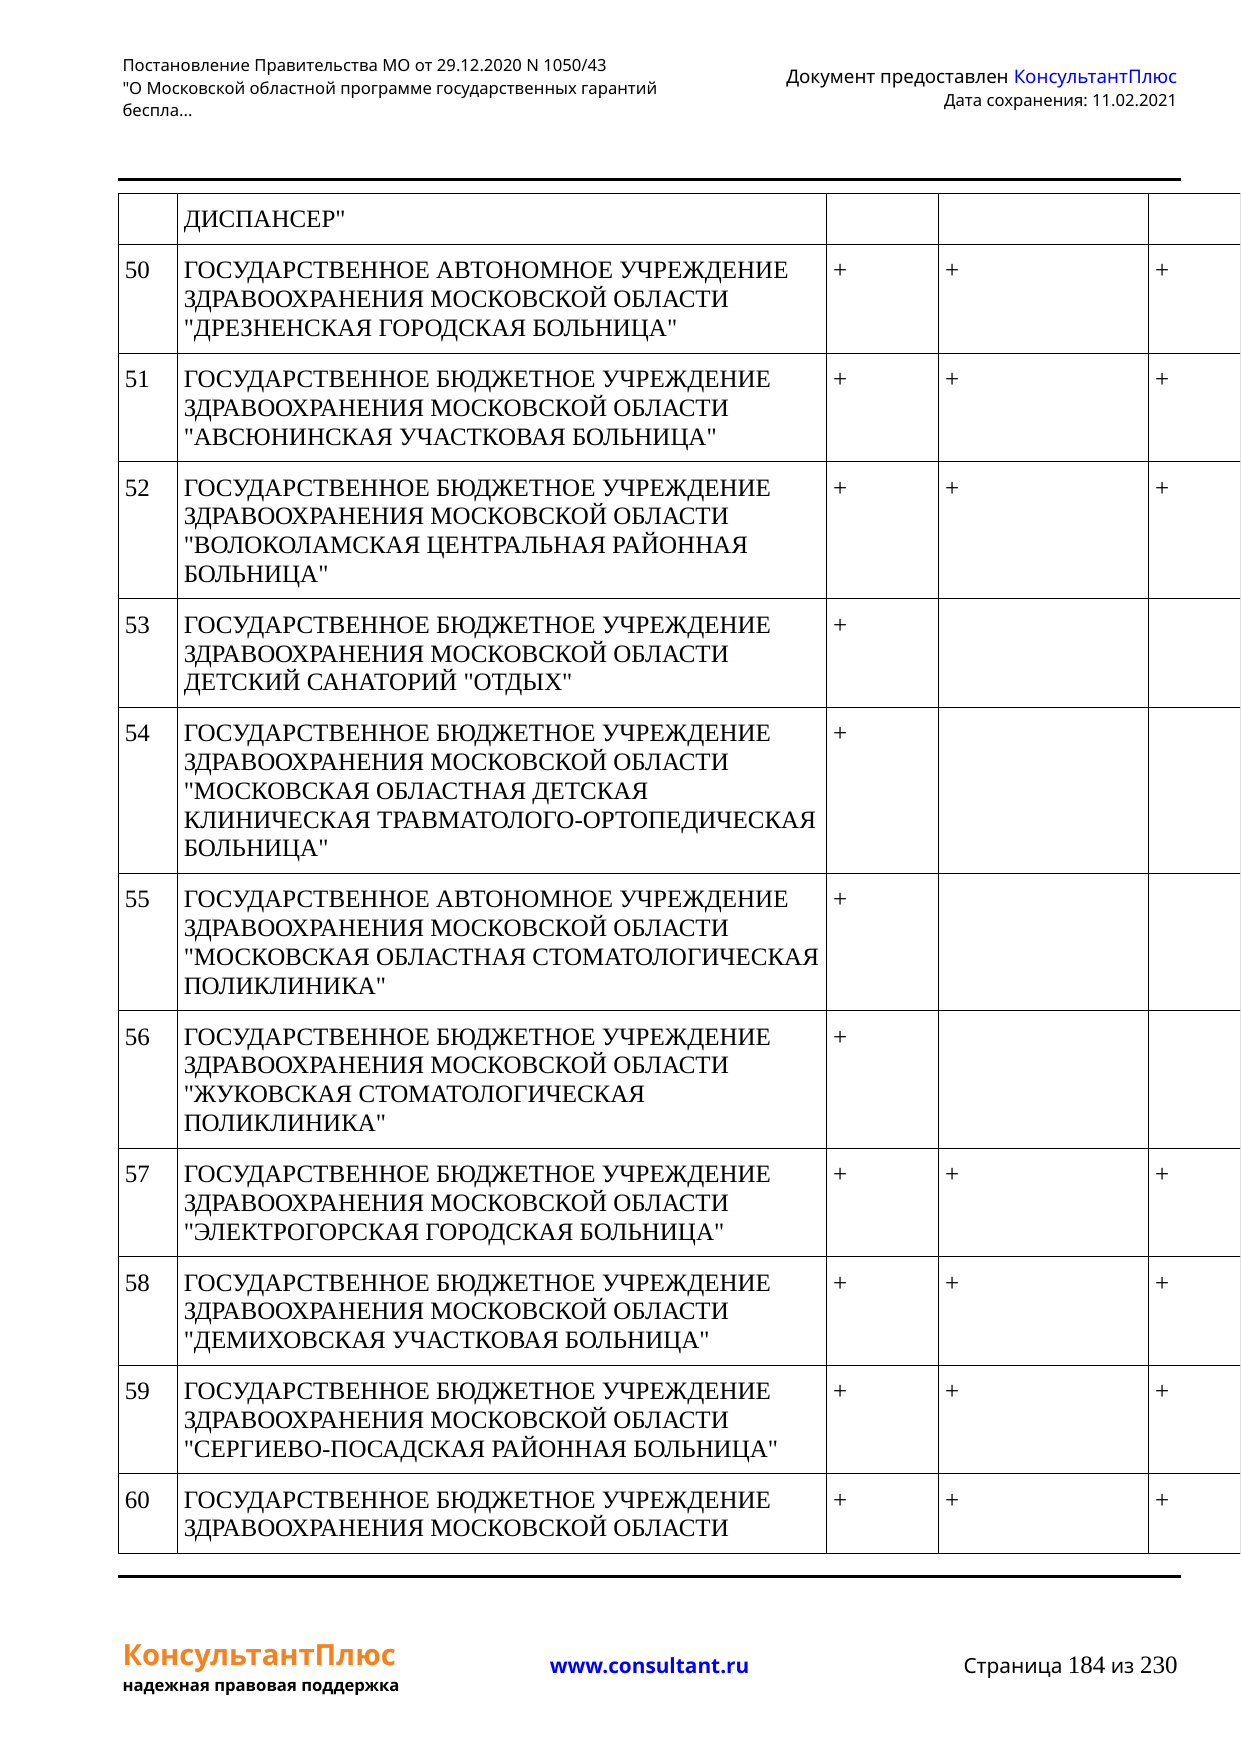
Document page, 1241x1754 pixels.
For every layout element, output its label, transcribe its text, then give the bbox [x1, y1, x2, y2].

table_cell [1149, 599, 1240, 707]
table_cell [1149, 194, 1240, 244]
table_cell + [827, 874, 938, 1010]
table_cell + [1149, 1366, 1240, 1473]
table_cell + [827, 1474, 938, 1553]
table_cell + [827, 1257, 938, 1364]
table_cell ГОСУДАРСТВЕННОЕ БЮДЖЕТНОЕ УЧРЕЖДЕНИЕ ЗДРАВООХРАНЕНИЯ МОСКОВСКОЙ ОБЛАСТИ "ЭЛЕКТРОГОРСКАЯ ГОРОДСКАЯ БОЛЬНИЦА" [178, 1149, 826, 1256]
table_cell + [1149, 1257, 1240, 1364]
table_cell 55 [119, 874, 177, 1010]
table_cell + [939, 1149, 1148, 1256]
table_cell + [939, 245, 1148, 352]
table_cell + [1149, 1149, 1240, 1256]
table_cell [1149, 1011, 1240, 1147]
table_cell + [1149, 245, 1240, 352]
table_cell [939, 874, 1148, 1010]
table_cell ГОСУДАРСТВЕННОЕ АВТОНОМНОЕ УЧРЕЖДЕНИЕ ЗДРАВООХРАНЕНИЯ МОСКОВСКОЙ ОБЛАСТИ "ДРЕЗНЕНСКАЯ ГОРОДСКАЯ БОЛЬНИЦА" [178, 245, 826, 352]
table_cell + [1149, 1474, 1240, 1553]
table_cell ГОСУДАРСТВЕННОЕ БЮДЖЕТНОЕ УЧРЕЖДЕНИЕ ЗДРАВООХРАНЕНИЯ МОСКОВСКОЙ ОБЛАСТИ "ВОЛОКОЛАМСКАЯ ЦЕНТРАЛЬНАЯ РАЙОННАЯ БОЛЬНИЦА" [178, 462, 826, 598]
table_cell ГОСУДАРСТВЕННОЕ БЮДЖЕТНОЕ УЧРЕЖДЕНИЕ ЗДРАВООХРАНЕНИЯ МОСКОВСКОЙ ОБЛАСТИ "ДЕМИХОВСКАЯ УЧАСТКОВАЯ БОЛЬНИЦА" [178, 1257, 826, 1364]
table_cell + [827, 599, 938, 707]
table_cell + [827, 245, 938, 352]
table_cell + [827, 1011, 938, 1147]
table_cell + [827, 708, 938, 873]
table_cell [1149, 874, 1240, 1010]
table_cell [827, 194, 938, 244]
table_cell [939, 599, 1148, 707]
table_cell 54 [119, 708, 177, 873]
table_cell ГОСУДАРСТВЕННОЕ БЮДЖЕТНОЕ УЧРЕЖДЕНИЕ ЗДРАВООХРАНЕНИЯ МОСКОВСКОЙ ОБЛАСТИ "МОСКОВСКАЯ ОБЛАСТНАЯ ДЕТСКАЯ КЛИНИЧЕСКАЯ ТРАВМАТОЛОГО-ОРТОПЕДИЧЕСКАЯ БОЛЬНИЦА" [178, 708, 826, 873]
table_cell ГОСУДАРСТВЕННОЕ БЮДЖЕТНОЕ УЧРЕЖДЕНИЕ ЗДРАВООХРАНЕНИЯ МОСКОВСКОЙ ОБЛАСТИ "АВСЮНИНСКАЯ УЧАСТКОВАЯ БОЛЬНИЦА" [178, 354, 826, 461]
table_cell + [939, 1474, 1148, 1553]
table_cell [119, 194, 177, 244]
table_cell ДИСПАНСЕР" [178, 194, 826, 244]
table_cell 57 [119, 1149, 177, 1256]
table_cell + [1149, 462, 1240, 598]
table_cell + [827, 462, 938, 598]
table_cell + [939, 462, 1148, 598]
table_cell ГОСУДАРСТВЕННОЕ БЮДЖЕТНОЕ УЧРЕЖДЕНИЕ ЗДРАВООХРАНЕНИЯ МОСКОВСКОЙ ОБЛАСТИ "ЖУКОВСКАЯ СТОМАТОЛОГИЧЕСКАЯ ПОЛИКЛИНИКА" [178, 1011, 826, 1147]
table_cell + [1149, 354, 1240, 461]
table_cell ГОСУДАРСТВЕННОЕ БЮДЖЕТНОЕ УЧРЕЖДЕНИЕ ЗДРАВООХРАНЕНИЯ МОСКОВСКОЙ ОБЛАСТИ ДЕТСКИЙ САНАТОРИЙ "ОТДЫХ" [178, 599, 826, 707]
table_cell + [827, 1366, 938, 1473]
table_cell + [827, 354, 938, 461]
table_cell [1149, 708, 1240, 873]
table_cell [939, 194, 1148, 244]
table_cell 53 [119, 599, 177, 707]
table_cell [939, 1011, 1148, 1147]
table_cell ГОСУДАРСТВЕННОЕ АВТОНОМНОЕ УЧРЕЖДЕНИЕ ЗДРАВООХРАНЕНИЯ МОСКОВСКОЙ ОБЛАСТИ "МОСКОВСКАЯ ОБЛАСТНАЯ СТОМАТОЛОГИЧЕСКАЯ ПОЛИКЛИНИКА" [178, 874, 826, 1010]
table_cell 52 [119, 462, 177, 598]
table_cell + [939, 1366, 1148, 1473]
table_cell 60 [119, 1474, 177, 1553]
table_cell 59 [119, 1366, 177, 1473]
table_cell [939, 708, 1148, 873]
table_cell + [939, 1257, 1148, 1364]
table_cell ГОСУДАРСТВЕННОЕ БЮДЖЕТНОЕ УЧРЕЖДЕНИЕ ЗДРАВООХРАНЕНИЯ МОСКОВСКОЙ ОБЛАСТИ "СЕРГИЕВО-ПОСАДСКАЯ РАЙОННАЯ БОЛЬНИЦА" [178, 1366, 826, 1473]
table_cell + [827, 1149, 938, 1256]
table_cell ГОСУДАРСТВЕННОЕ БЮДЖЕТНОЕ УЧРЕЖДЕНИЕ ЗДРАВООХРАНЕНИЯ МОСКОВСКОЙ ОБЛАСТИ [178, 1474, 826, 1553]
table_cell + [939, 354, 1148, 461]
table_cell 58 [119, 1257, 177, 1364]
table_cell 51 [119, 354, 177, 461]
table_cell 50 [119, 245, 177, 352]
table_cell 56 [119, 1011, 177, 1147]
